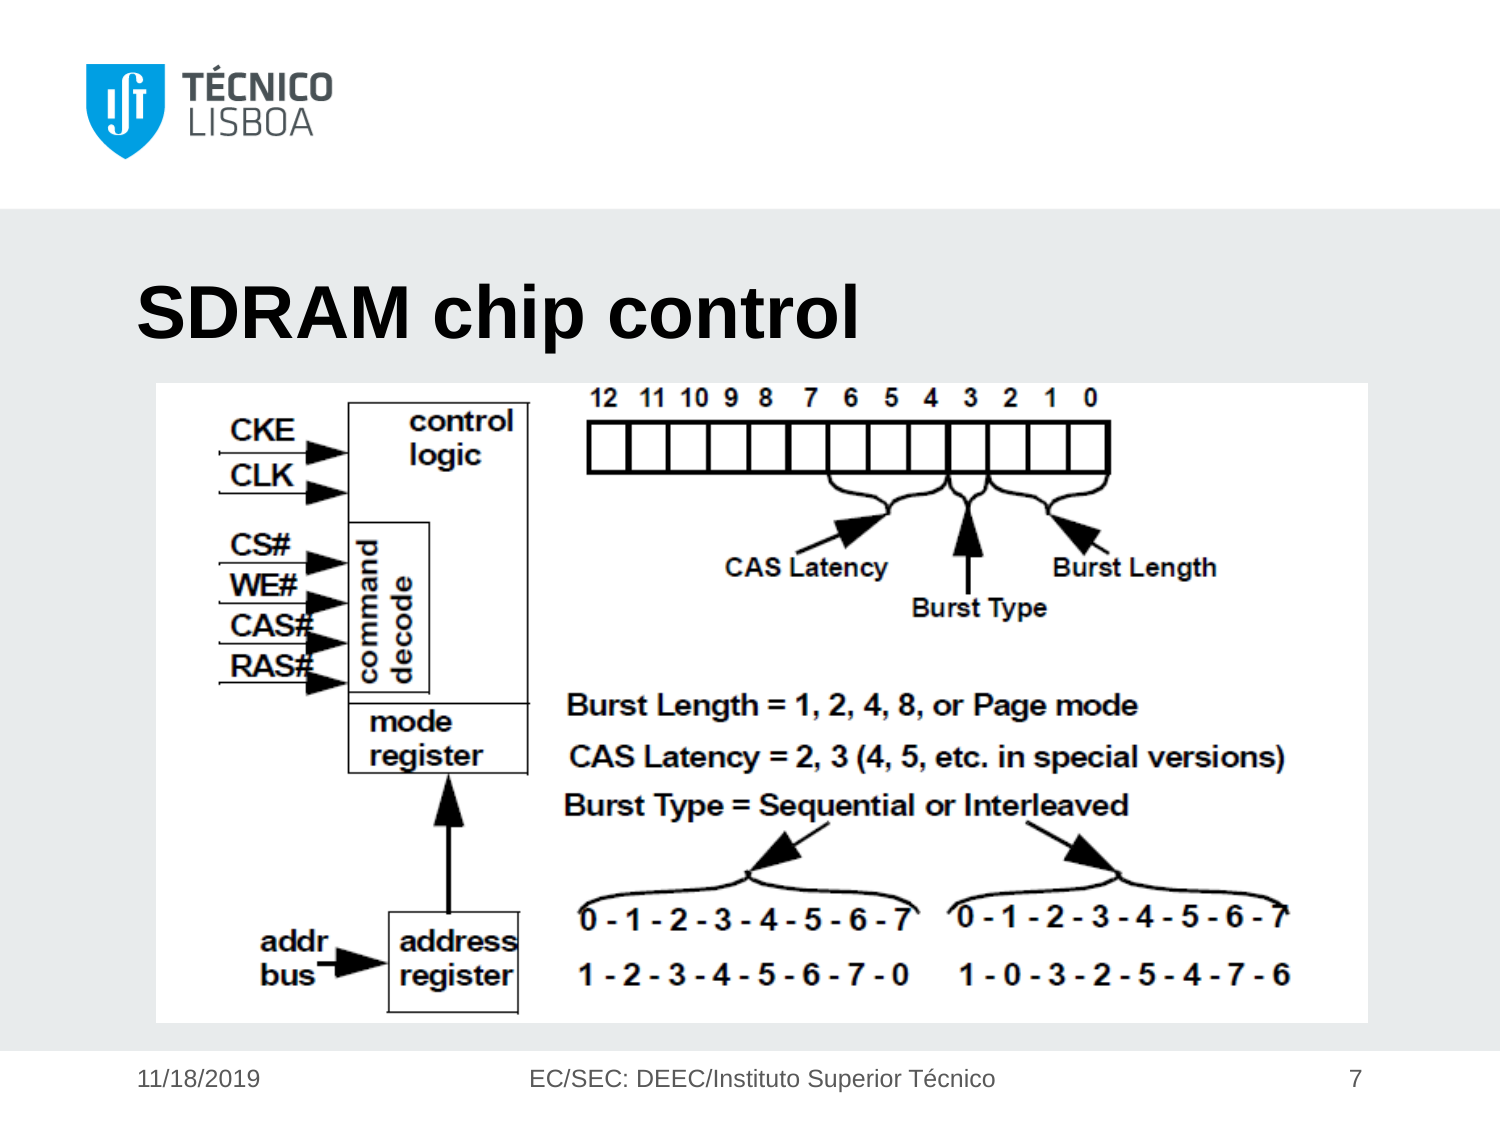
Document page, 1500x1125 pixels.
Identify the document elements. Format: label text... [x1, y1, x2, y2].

footer EC/SEC: DEEC/Instituto Superior Técnico [512, 1052, 1021, 1103]
title SDRAM chip control [121, 237, 1378, 381]
picture [0, 0, 1500, 1125]
slide_number [1077, 1052, 1378, 1103]
slide_number 11/18/2019 [121, 1052, 425, 1103]
